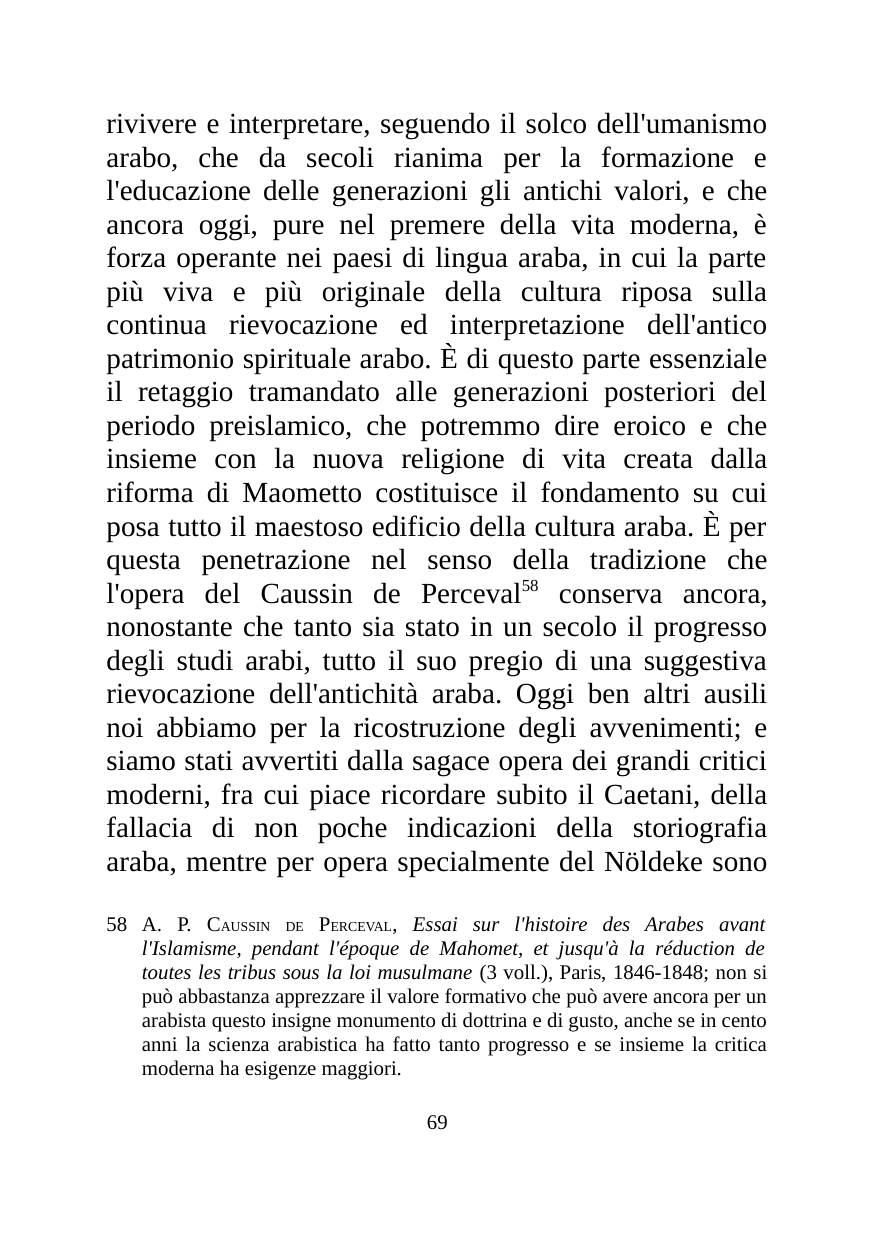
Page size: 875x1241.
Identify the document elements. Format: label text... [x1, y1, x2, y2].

text A. P. Caussin de Perceval, Essai sur l'histoire des Arabes avant l'Islamisme, pendant l'époque de Mahomet, et jusqu'à la réduction de toutes les tribus sous la loi musulmane (3 voll.), Paris, 1846-1848; non si può abbastanza apprezzare il valore formativo che può avere ancora per un arabista questo insigne monumento di dottrina e di gusto, anche se in cento anni la scienza arabistica ha fatto tanto progresso e se insieme la critica moderna ha esigenze maggiori. [106, 912, 768, 1080]
text rivivere e interpretare, seguendo il solco dell'umanismo arabo, che da secoli rianima per la formazione e l'educazione delle generazioni gli antichi valori, e che ancora oggi, pure nel premere della vita moderna, è forza operante nei paesi di lingua araba, in cui la parte più viva e più originale della cultura riposa sulla continua rievocazione ed interpretazione dell'antico patrimonio spirituale arabo. È di questo parte essenziale il retaggio tramandato alle generazioni posteriori del periodo preislamico, che potremmo dire eroico e che insieme con la nuova religione di vita creata dalla riforma di Maometto costituisce il fondamento su cui posa tutto il maestoso edificio della cultura araba. È per questa penetrazione nel senso della tradizione che l'opera del Caussin de Perceval conserva ancora, nonostante che tanto sia stato in un secolo il progresso degli studi arabi, tutto il suo pregio di una suggestiva rievocazione dell'antichità araba. Oggi ben altri ausili noi abbiamo per la ricostruzione degli avvenimenti; e siamo stati avvertiti dalla sagace opera dei grandi critici moderni, fra cui piace ricordare subito il Caetani, della fallacia di non poche indicazioni della storiografia araba, mentre per opera specialmente del Nöldeke sono [106, 106, 768, 878]
